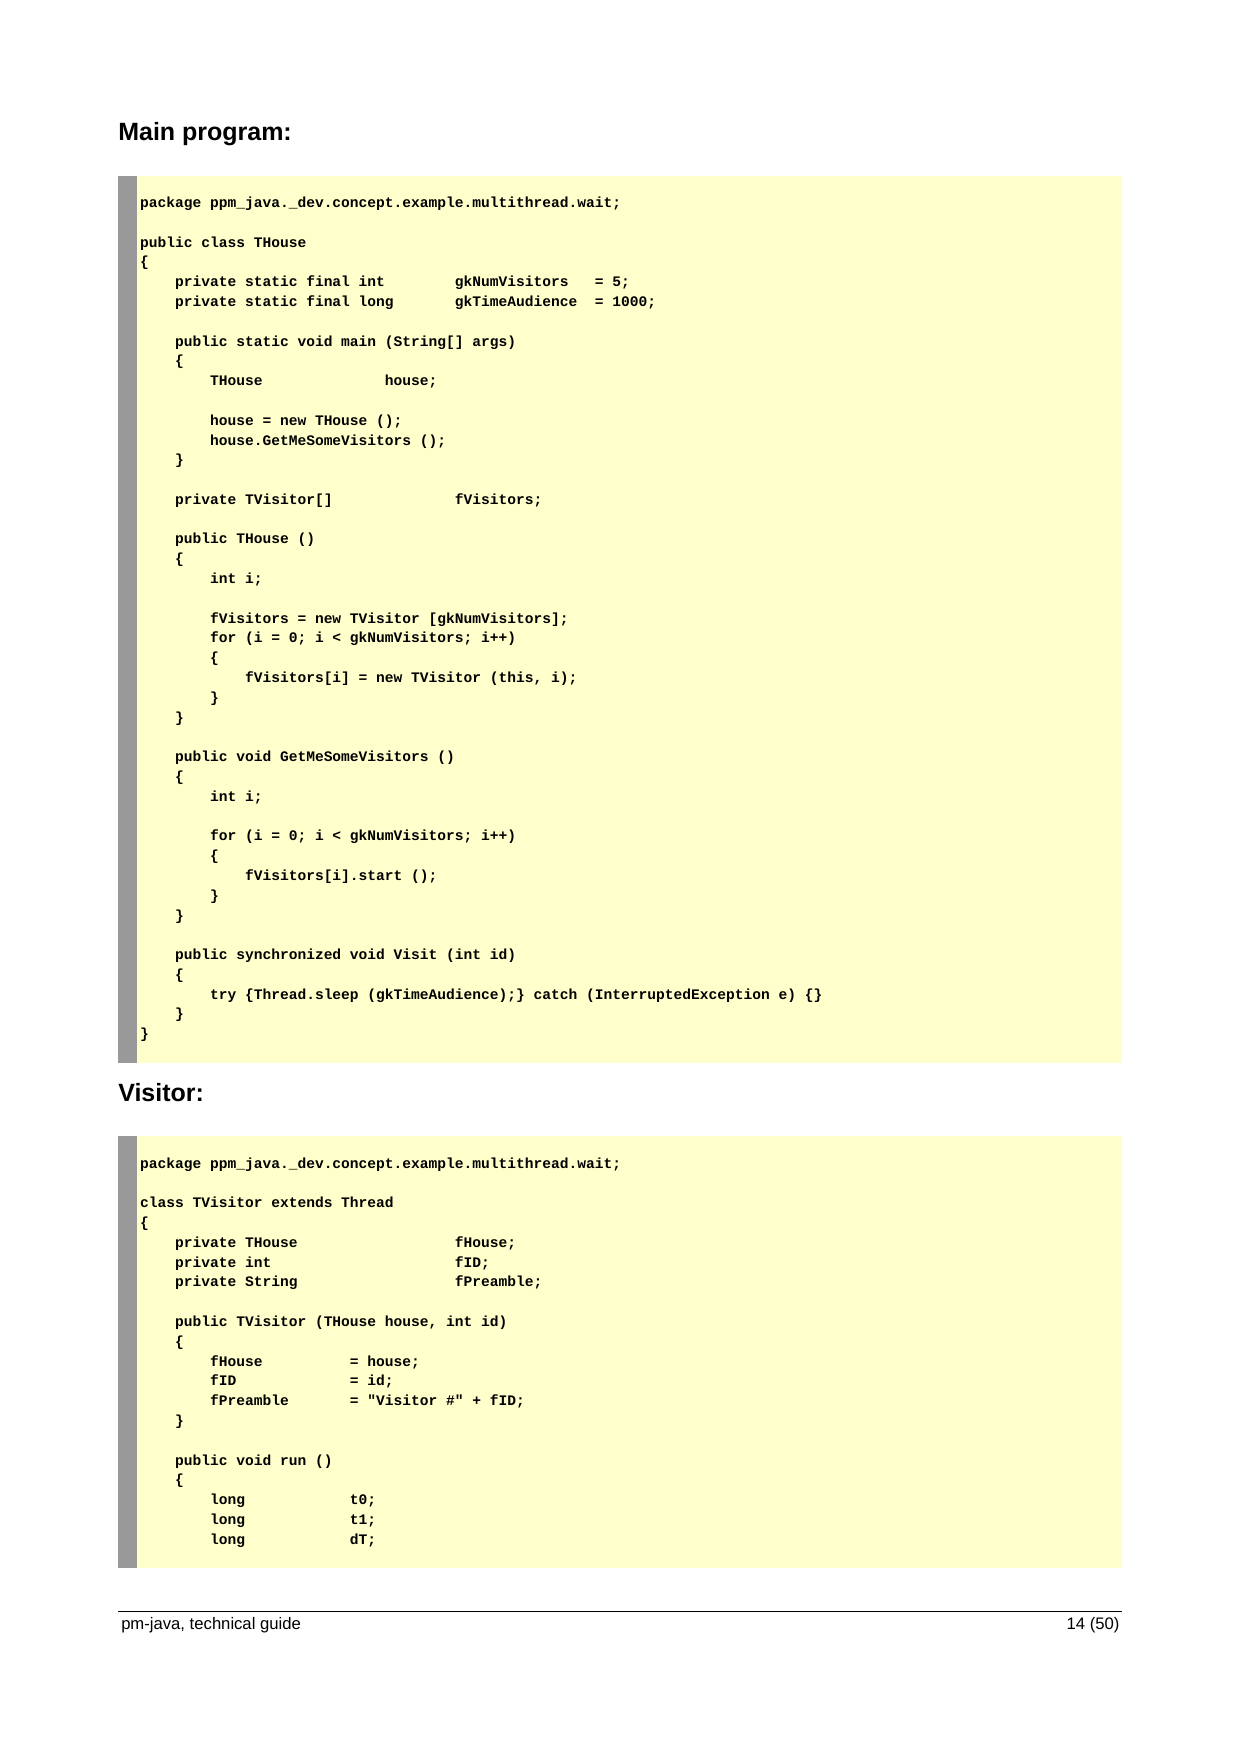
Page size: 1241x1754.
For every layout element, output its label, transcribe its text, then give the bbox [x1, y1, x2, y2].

list { [137, 651, 1122, 667]
list house.GetMeSomeVisitors (); [137, 433, 1122, 449]
list fID = id; [137, 1373, 1122, 1390]
list } [137, 453, 1122, 469]
list fHouse = house; [137, 1354, 1122, 1370]
list fVisitors[i] = new TVisitor (this, i); [137, 670, 1122, 687]
list } [137, 908, 1122, 924]
list fPreamble = "Visitor #" + fID; [137, 1393, 1122, 1410]
list fVisitors = new TVisitor [gkNumVisitors]; [137, 611, 1122, 627]
text Visitor: [118, 1079, 1122, 1107]
list house = new THouse (); [137, 413, 1122, 429]
list { [137, 1215, 1122, 1232]
list int i; [137, 789, 1122, 806]
list { [137, 848, 1122, 865]
list public class THouse [137, 235, 1122, 251]
list } [137, 888, 1122, 904]
list long t1; [137, 1512, 1122, 1529]
list public synchronized void Visit (int id) [137, 947, 1122, 964]
list THouse house; [137, 373, 1122, 390]
list } [137, 1027, 1122, 1043]
list package ppm_java._dev.concept.example.multithread.wait; [137, 195, 1122, 212]
list public TVisitor (THouse house, int id) [137, 1314, 1122, 1331]
list private static final int gkNumVisitors = 5; [137, 274, 1122, 291]
list } [137, 1007, 1122, 1023]
list private static final long gkTimeAudience = 1000; [137, 294, 1122, 311]
list fVisitors[i].start (); [137, 868, 1122, 885]
list } [137, 710, 1122, 726]
list { [137, 354, 1122, 370]
list public void run () [137, 1453, 1122, 1469]
list public void GetMeSomeVisitors () [137, 749, 1122, 766]
list for (i = 0; i < gkNumVisitors; i++) [137, 829, 1122, 845]
list private String fPreamble; [137, 1274, 1122, 1291]
list package ppm_java._dev.concept.example.multithread.wait; [137, 1156, 1122, 1172]
list private int fID; [137, 1255, 1122, 1271]
list { [137, 769, 1122, 786]
list public THouse () [137, 532, 1122, 548]
list { [137, 552, 1122, 568]
list class TVisitor extends Thread [137, 1195, 1122, 1212]
list { [137, 1334, 1122, 1351]
list public static void main (String[] args) [137, 334, 1122, 350]
list { [137, 1472, 1122, 1489]
list { [137, 967, 1122, 984]
list long t0; [137, 1492, 1122, 1509]
text Main program: [118, 118, 1122, 146]
list private THouse fHouse; [137, 1235, 1122, 1252]
list long dT; [137, 1532, 1122, 1548]
list try {Thread.sleep (gkTimeAudience);} catch (InterruptedException e) {} [137, 987, 1122, 1003]
list } [137, 1413, 1122, 1430]
list private TVisitor[] fVisitors; [137, 492, 1122, 509]
list int i; [137, 571, 1122, 588]
list for (i = 0; i < gkNumVisitors; i++) [137, 631, 1122, 647]
list { [137, 255, 1122, 271]
list } [137, 690, 1122, 707]
